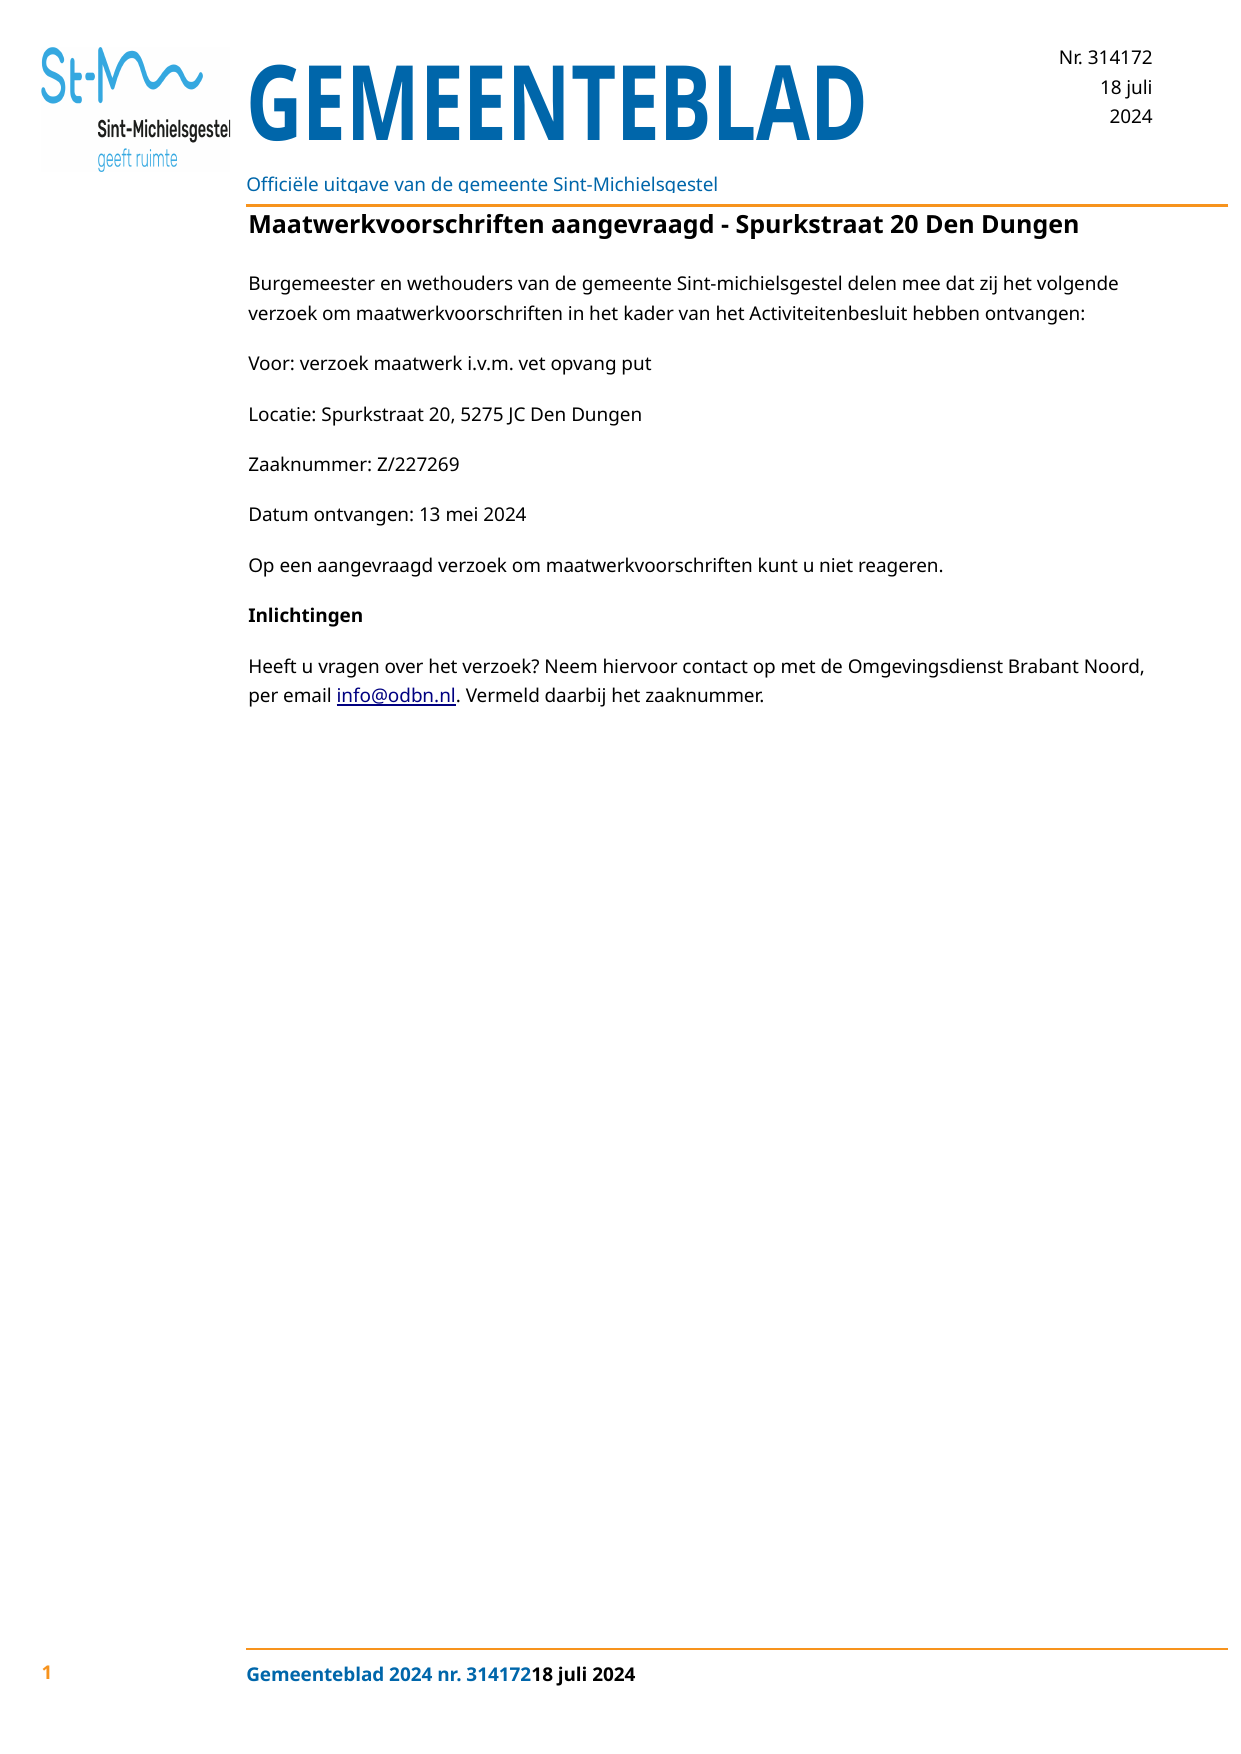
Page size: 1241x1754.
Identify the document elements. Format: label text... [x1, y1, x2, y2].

picture [41, 47, 231, 172]
text Datum ontvangen: 13 mei 2024 [248, 502, 1152, 527]
text Heeft u vragen over het verzoek? Neem hiervoor contact op met de Omgevingsdienst Brabant Noord, per email info@odbn.nl. Vermeld daarbij het zaaknummer. [248, 653, 1152, 708]
text Inlichtingen [248, 602, 1152, 628]
text Zaaknummer: Z/227269 [248, 451, 1152, 477]
text Locatie: Spurkstraat 20, 5275 JC Den Dungen [248, 401, 1152, 426]
text Voor: verzoek maatwerk i.v.m. vet opvang put [248, 350, 1152, 376]
text Op een aangevraagd verzoek om maatwerkvoorschriften kunt u niet reageren. [248, 552, 1152, 578]
text Maatwerkvoorschriften aangevraagd - Spurkstraat 20 Den Dungen [248, 207, 1152, 241]
text Burgemeester en wethouders van de gemeente Sint-michielsgestel delen mee dat zij het volgende verzoek om maatwerkvoorschriften in het kader van het Activiteitenbesluit hebben ontvangen: [248, 270, 1152, 326]
